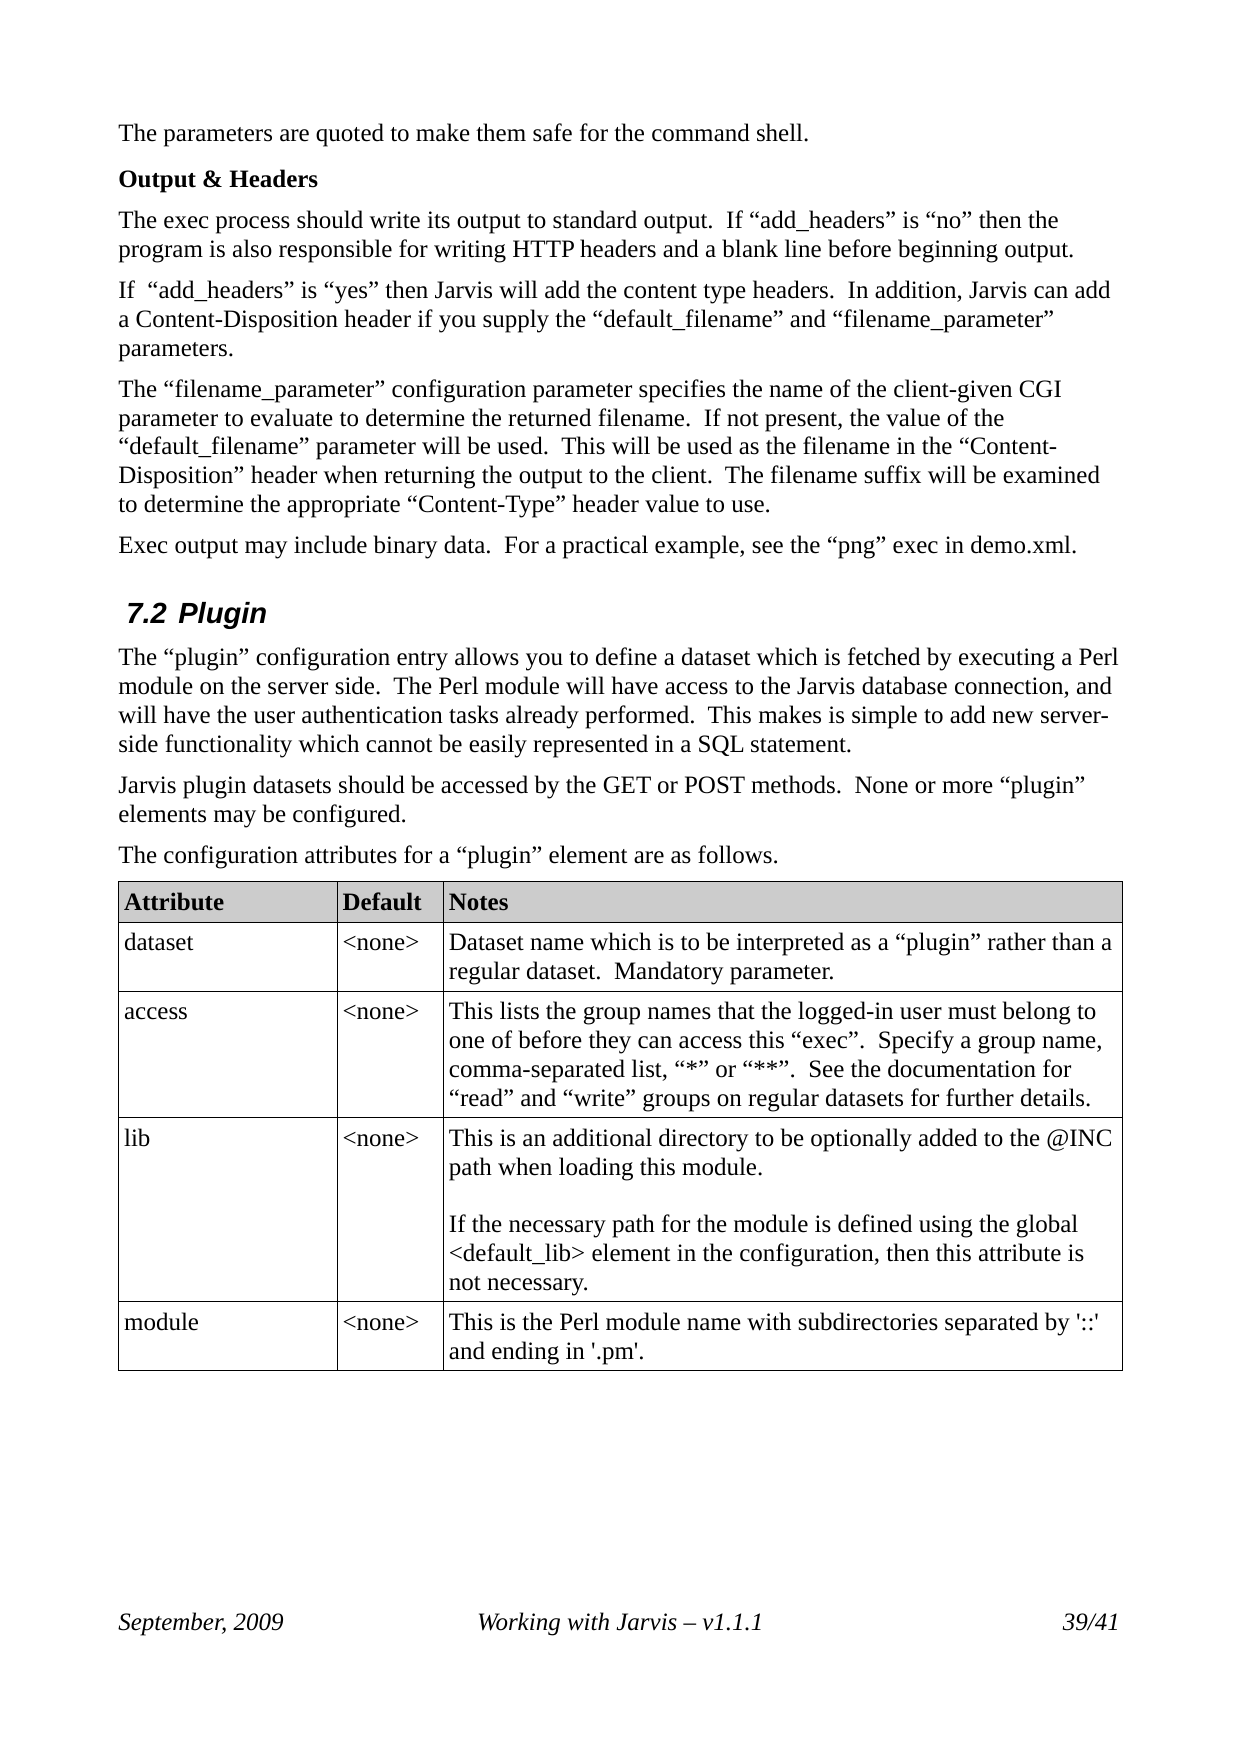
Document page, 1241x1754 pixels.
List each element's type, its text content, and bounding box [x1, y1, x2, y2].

text The parameters are quoted to make them safe for the command shell. [118, 118, 1122, 147]
table_cell lib [119, 1118, 337, 1301]
text The exec process should write its output to standard output. If “add_headers” is “no” then the program is also responsible for writing HTTP headers and a blank line before beginning output. [118, 205, 1122, 263]
table_cell <none> [338, 992, 443, 1117]
text Exec output may include binary data. For a practical example, see the “png” exec in demo.xml. [118, 530, 1122, 559]
table_cell <none> [338, 1302, 443, 1370]
table_cell dataset [119, 923, 337, 991]
text The “filename_parameter” configuration parameter specifies the name of the client-given CGI parameter to evaluate to determine the returned filename. If not present, the value of the “default_filename” parameter will be used. This will be used as the filename in the “Content-Disposition” header when returning the output to the client. The filename suffix will be examined to determine the appropriate “Content-Type” header value to use. [118, 374, 1122, 518]
table_header Notes [444, 882, 1122, 922]
table_header Attribute [119, 882, 337, 922]
text The configuration attributes for a “plugin” element are as follows. [118, 840, 1122, 869]
table_header Default [338, 882, 443, 922]
subtitle Plugin [118, 596, 1122, 630]
table_cell Dataset name which is to be interpreted as a “plugin” rather than a regular dataset. Mandatory parameter. [444, 923, 1122, 991]
table_cell This is the Perl module name with subdirectories separated by '::' and ending in '.pm'. [444, 1302, 1122, 1370]
text The “plugin” configuration entry allows you to define a dataset which is fetched by executing a Perl module on the server side. The Perl module will have access to the Jarvis database connection, and will have the user authentication tasks already performed. This makes is simple to add new server-side functionality which cannot be easily represented in a SQL statement. [118, 642, 1122, 757]
table_cell This is an additional directory to be optionally added to the @INC path when loading this module. If the necessary path for the module is defined using the global <default_lib> element in the configuration, then this attribute is not necessary. [444, 1118, 1122, 1301]
subtitle Output & Headers [118, 164, 1122, 193]
text If “add_headers” is “yes” then Jarvis will add the content type headers. In addition, Jarvis can add a Content-Disposition header if you supply the “default_filename” and “filename_parameter” parameters. [118, 275, 1122, 361]
table_cell This lists the group names that the logged-in user must belong to one of before they can access this “exec”. Specify a group name, comma-separated list, “*” or “**”. See the documentation for “read” and “write” groups on regular datasets for further details. [444, 992, 1122, 1117]
table_cell module [119, 1302, 337, 1370]
table_cell access [119, 992, 337, 1117]
table_cell <none> [338, 1118, 443, 1301]
text Jarvis plugin datasets should be accessed by the GET or POST methods. None or more “plugin” elements may be configured. [118, 770, 1122, 827]
table_cell <none> [338, 923, 443, 991]
